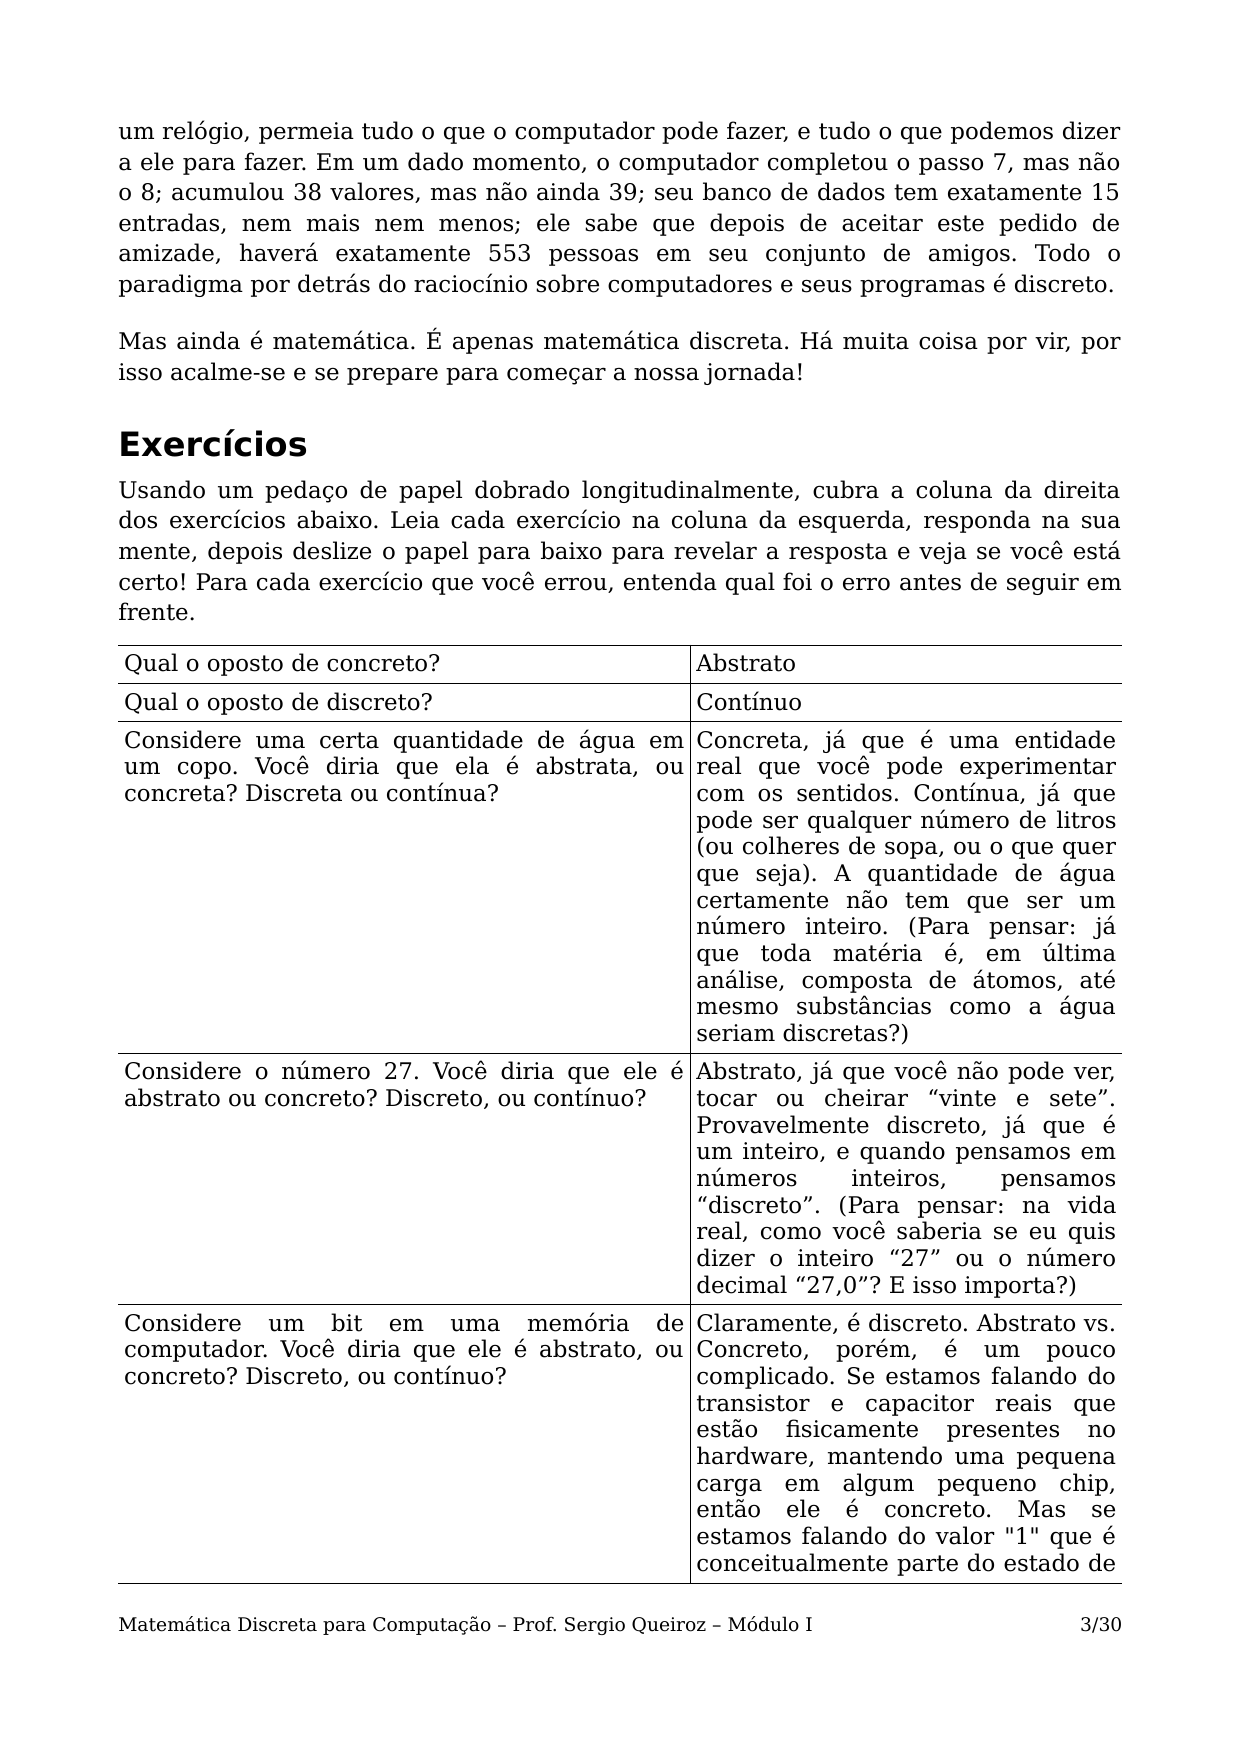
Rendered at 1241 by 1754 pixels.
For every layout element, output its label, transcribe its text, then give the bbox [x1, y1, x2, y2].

table_header Abstrato [691, 646, 1122, 683]
subtitle Exercícios [118, 425, 1122, 464]
table_cell Qual o oposto de discreto? [118, 684, 690, 721]
table_cell Contínuo [691, 684, 1122, 721]
text Mas ainda é matemática. É apenas matemática discreta. Há muita coisa por vir, por isso acalme-se e se prepare para começar a nossa jornada! [118, 328, 1122, 386]
table_cell Considere uma certa quantidade de água em um copo. Você diria que ela é abstrata, ou concreta? Discreta ou contínua? [118, 722, 690, 1053]
table_cell Concreta, já que é uma entidade real que você pode experimentar com os sentidos. Contínua, já que pode ser qualquer número de litros (ou colheres de sopa, ou o que quer que seja). A quantidade de água certamente não tem que ser um número inteiro. (Para pensar: já que toda matéria é, em última análise, composta de átomos, até mesmo substâncias como a água seriam discretas?) [691, 722, 1122, 1053]
text Usando um pedaço de papel dobrado longitudinalmente, cubra a coluna da direita dos exercícios abaixo. Leia cada exercício na coluna da esquerda, responda na sua mente, depois deslize o papel para baixo para revelar a resposta e veja se você está certo! Para cada exercício que você errou, entenda qual foi o erro antes de seguir em frente. [118, 477, 1122, 626]
table_cell Considere o número 27. Você diria que ele é abstrato ou concreto? Discreto, ou contínuo? [118, 1054, 690, 1304]
table_cell Considere um bit em uma memória de computador. Você diria que ele é abstrato, ou concreto? Discreto, ou contínuo? [118, 1305, 690, 1582]
table_cell Claramente, é discreto. Abstrato vs. Concreto, porém, é um pouco complicado. Se estamos falando do transistor e capacitor reais que estão fisicamente presentes no hardware, mantendo uma pequena carga em algum pequeno chip, então ele é concreto. Mas se estamos falando do valor "1" que é conceitualmente parte do estado de [691, 1305, 1122, 1582]
table_header Qual o oposto de concreto? [118, 646, 690, 683]
table_cell Abstrato, já que você não pode ver, tocar ou cheirar “vinte e sete”. Provavelmente discreto, já que é um inteiro, e quando pensamos em números inteiros, pensamos “discreto”. (Para pensar: na vida real, como você saberia se eu quis dizer o inteiro “27” ou o número decimal “27,0”? E isso importa?) [691, 1054, 1122, 1304]
text um relógio, permeia tudo o que o computador pode fazer, e tudo o que podemos dizer a ele para fazer. Em um dado momento, o computador completou o passo 7, mas não o 8; acumulou 38 valores, mas não ainda 39; seu banco de dados tem exatamente 15 entradas, nem mais nem menos; ele sabe que depois de aceitar este pedido de amizade, haverá exatamente 553 pessoas em seu conjunto de amigos. Todo o paradigma por detrás do raciocínio sobre computadores e seus programas é discreto. [118, 118, 1122, 298]
